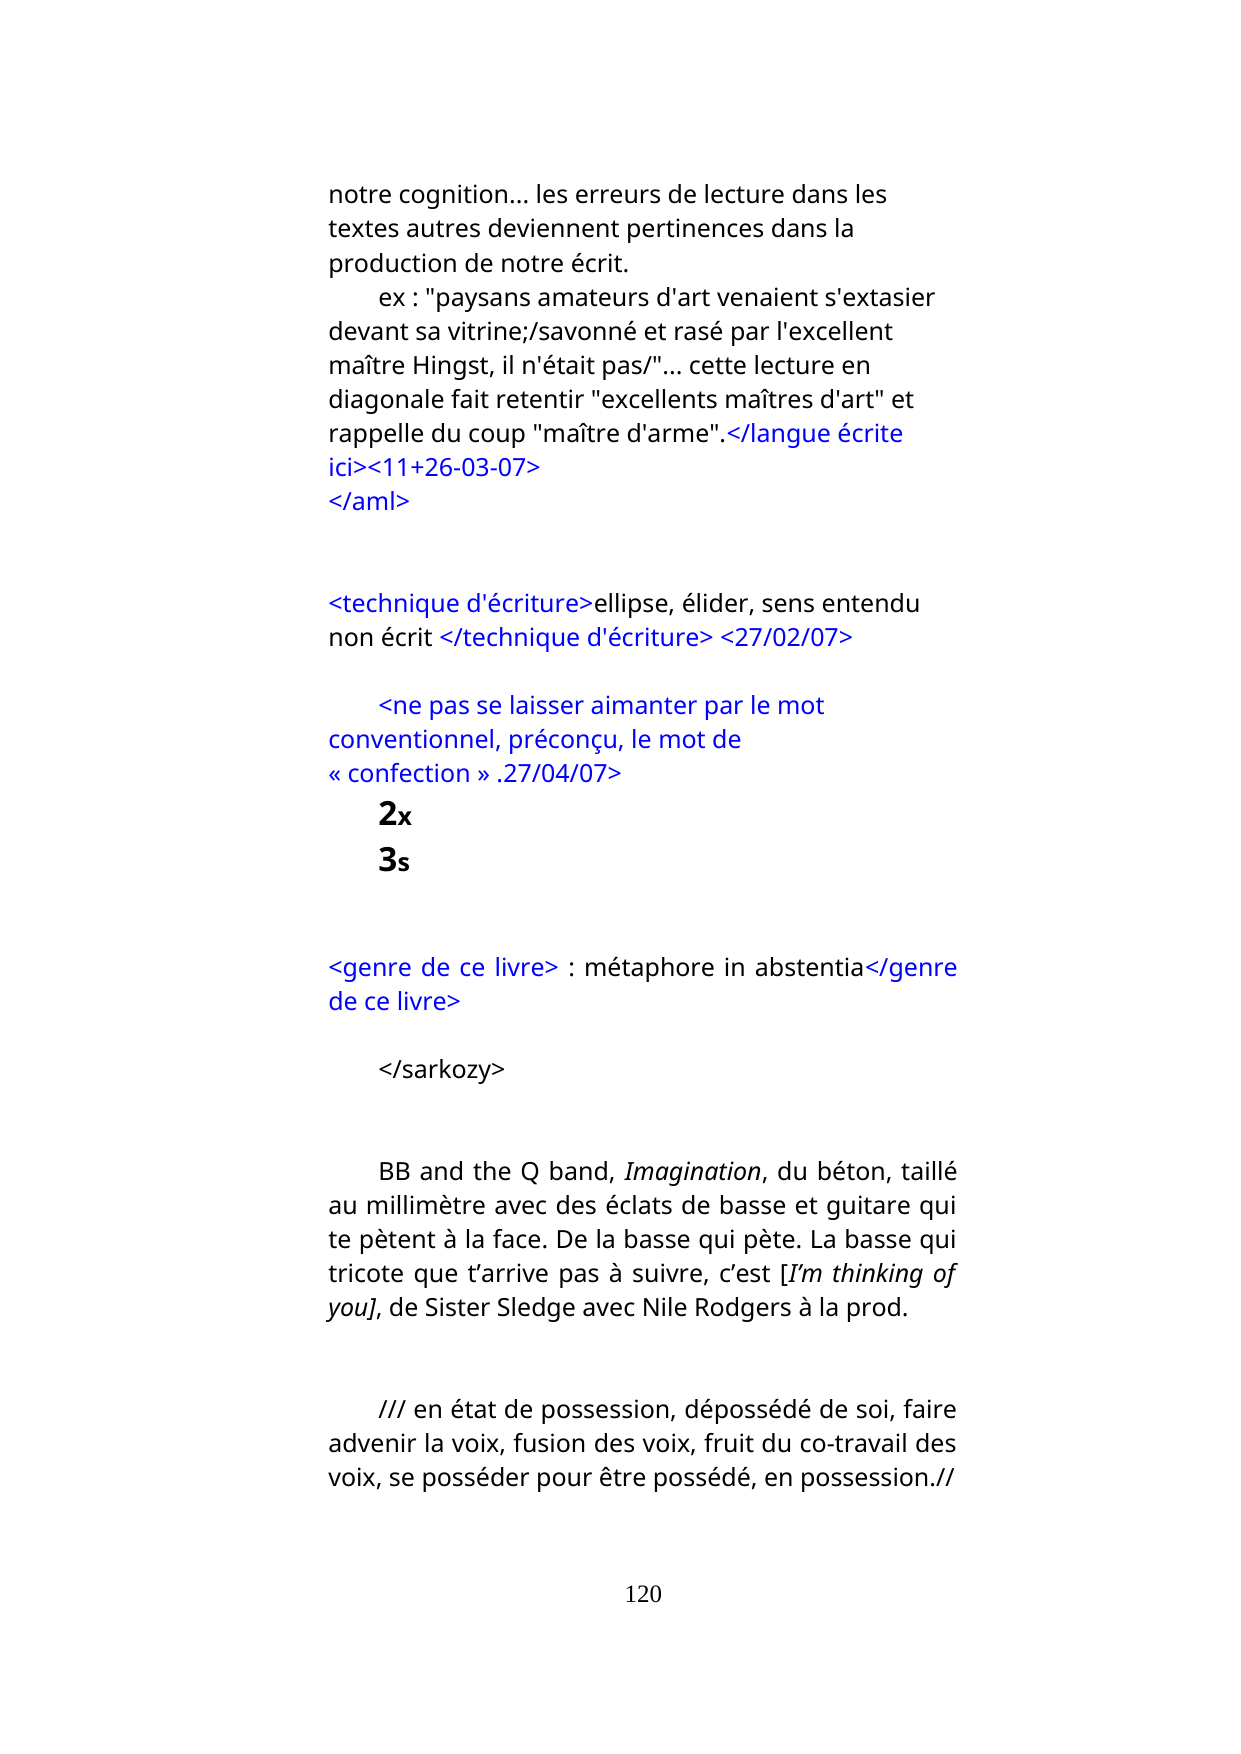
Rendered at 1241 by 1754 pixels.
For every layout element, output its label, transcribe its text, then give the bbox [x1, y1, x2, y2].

text <technique d'écriture>ellipse, élider, sens entendu non écrit </technique d'écriture> <27/02/07> [328, 552, 958, 654]
text BB and the Q band, Imagination, du béton, taillé au millimètre avec des éclats de basse et guitare qui te pètent à la face. De la basse qui pète. La basse qui tricote que t’arrive pas à suivre, c’est [I’m thinking of you], de Sister Sledge avec Nile Rodgers à la prod. [328, 1153, 958, 1324]
text 3s [328, 836, 958, 881]
text <genre de ce livre> : métaphore in abstentia</genre de ce livre> [328, 915, 958, 1017]
text notre cognition... les erreurs de lecture dans les textes autres deviennent pertinences dans la production de notre écrit. [328, 177, 958, 279]
text /// en état de possession, dépossédé de soi, faire advenir la voix, fusion des voix, fruit du co-travail des voix, se posséder pour être possédé, en possession.// [328, 1392, 958, 1494]
text <ne pas se laisser aimanter par le mot conventionnel, préconçu, le mot de « confection » .27/04/07> [328, 688, 958, 790]
text ex : "paysans amateurs d'art venaient s'extasier devant sa vitrine;/savonné et rasé par l'excellent maître Hingst, il n'était pas/"... cette lecture en diagonale fait retentir "excellents maîtres d'art" et rappelle du coup "maître d'arme".</langue écrite ici><11+26-03-07> </aml> [328, 279, 958, 518]
text 2x [328, 790, 958, 836]
text </sarkozy> [328, 1051, 958, 1085]
